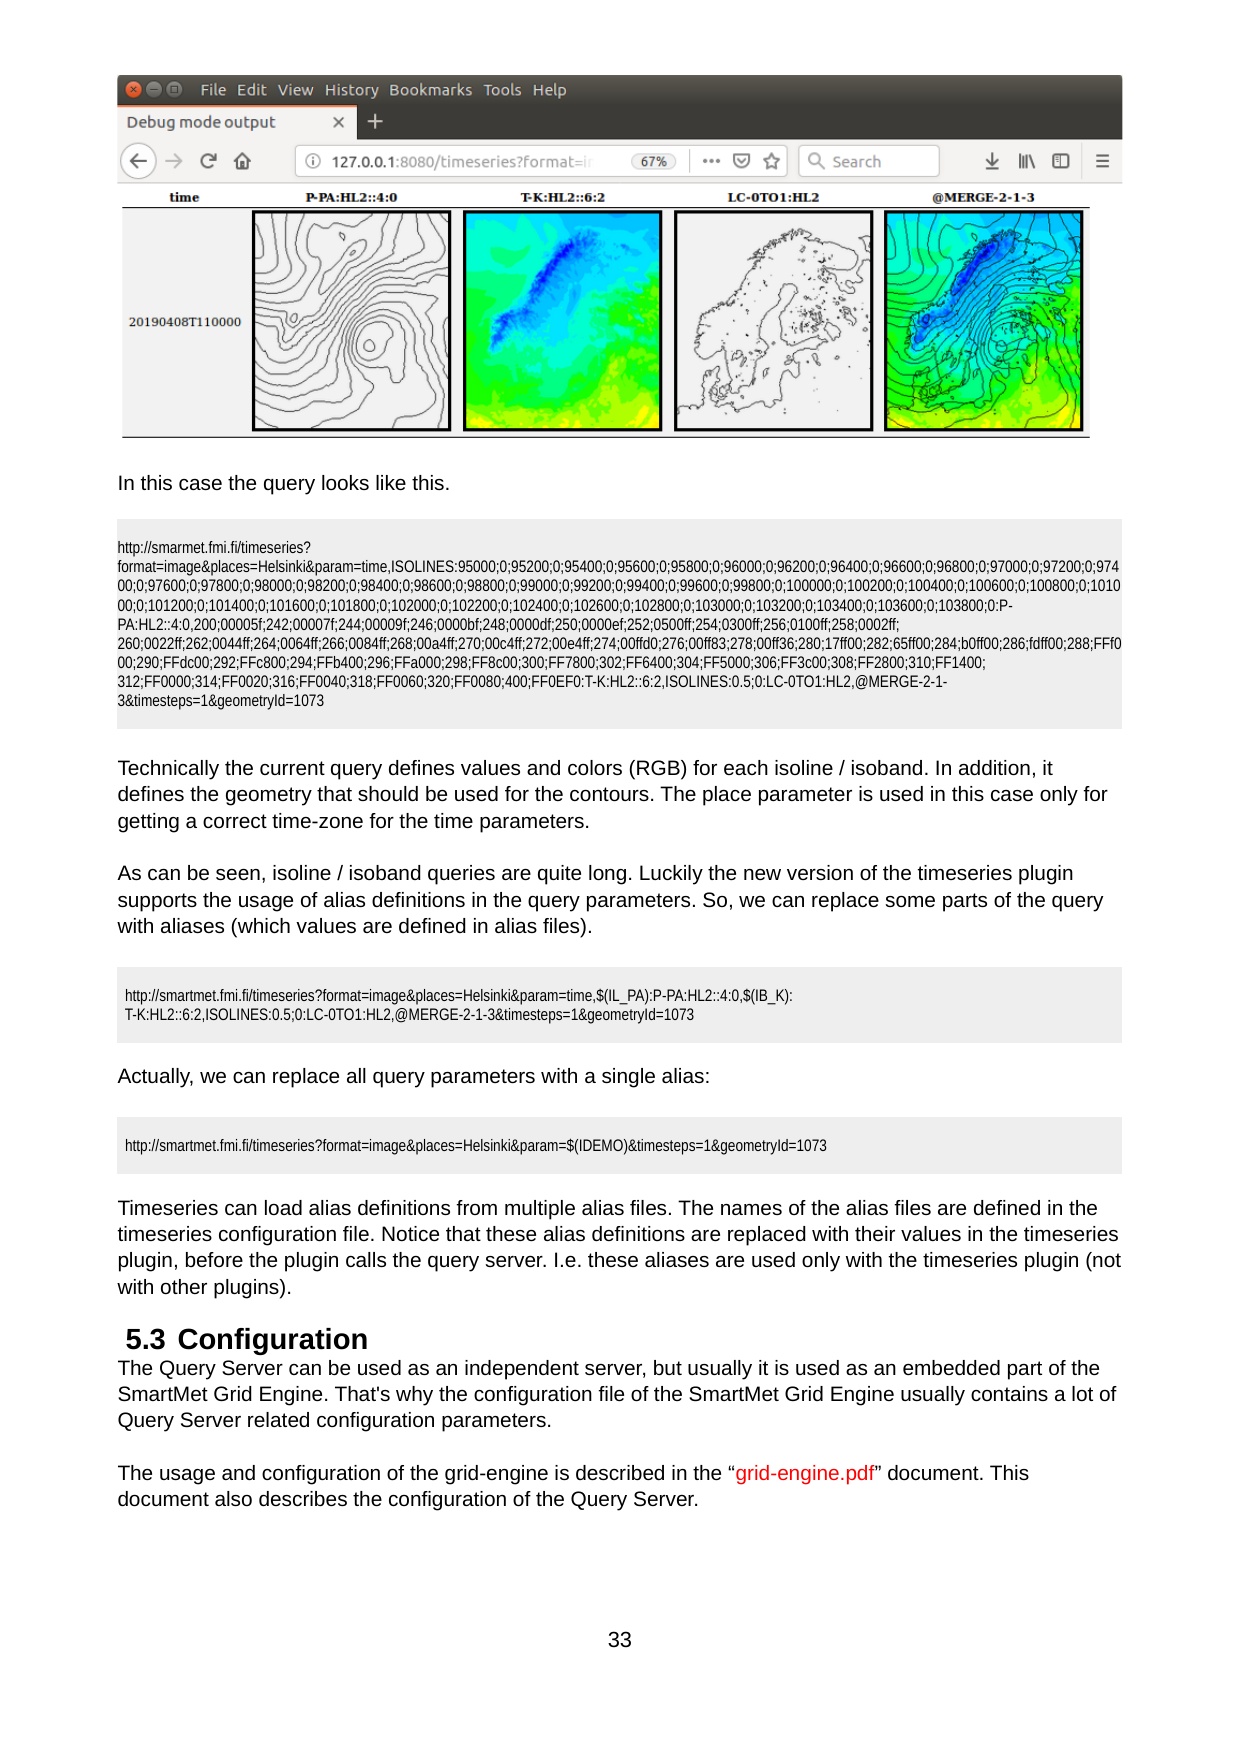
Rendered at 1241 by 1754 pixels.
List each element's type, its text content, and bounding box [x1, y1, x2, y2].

text The Query Server can be used as an independent server, but usually it is used as an embedded part of the SmartMet Grid Engine. That's why the configuration file of the SmartMet Grid Engine usually contains a lot of Query Server related configuration parameters. [117, 1355, 1122, 1432]
text As can be seen, isoline / isoband queries are quite long. Luckily the new version of the timeseries plugin supports the usage of alias definitions in the query parameters. So, we can replace some parts of the query with aliases (which values are defined in alias files). [117, 861, 1122, 938]
text http://smarmet.fmi.fi/timeseries?format=image&places=Helsinki&param=time,ISOLINES:95000;0;95200;0;95400;0;95600;0;95800;0;96000;0;96200;0;96400;0;96600;0;96800;0;97000;0;97200;0;97400;0;97600;0;97800;0;98000;0;98200;0;98400;0;98600;0;98800;0;99000;0;99200;0;99400;0;99600;0;99800;0;100000;0;100200;0;100400;0;100600;0;100800;0;101000;0;101200;0;101400;0;101600;0;101800;0;102000;0;102200;0;102400;0;102600;0;102800;0;103000;0;103200;0;103400;0;103600;0;103800;0:P-PA:HL2::4:0,200;00005f;242;00007f;244;00009f;246;0000bf;248;0000df;250;0000ef;252;0500ff;254;0300ff;256;0100ff;258;0002ff; 260;0022ff;262;0044ff;264;0064ff;266;0084ff;268;00a4ff;270;00c4ff;272;00e4ff;274;00ffd0;276;00ff83;278;00ff36;280;17ff00;282;65ff00;284;b0ff00;286;fdff00;288;FFf000;290;FFdc00;292;FFc800;294;FFb400;296;FFa000;298;FF8c00;300;FF7800;302;FF6400;304;FF5000;306;FF3c00;308;FF2800;310;FF1400; 312;FF0000;314;FF0020;316;FF0040;318;FF0060;320;FF0080;400;FF0EF0:T-K:HL2::6:2,ISOLINES:0.5;0:LC-0TO1:HL2,@MERGE-2-1-3&timesteps=1&geometryId=1073 [117, 538, 1122, 710]
text Timeseries can load alias definitions from multiple alias files. The names of the alias files are defined in the timeseries configuration file. Notice that these alias definitions are replaced with their values in the timeseries plugin, before the plugin calls the query server. I.e. these aliases are used only with the timeseries plugin (not with other plugins). [117, 1196, 1122, 1299]
text Technically the current query defines values and colors (RGB) for each isoline / isoband. In addition, it defines the geometry that should be used for the contours. The place parameter is used in this case only for getting a correct time-zone for the time parameters. [117, 756, 1122, 832]
text The usage and configuration of the grid-engine is described in the “grid-engine.pdf” document. This document also describes the configuration of the Query Server. [117, 1461, 1122, 1511]
text http://smartmet.fmi.fi/timeseries?format=image&places=Helsinki&param=time,$(IL_PA):P-PA:HL2::4:0,$(IB_K): [117, 986, 1122, 1005]
text In this case the query looks like this. [117, 469, 1122, 495]
text Actually, we can replace all query parameters with a single alias: [117, 1064, 1122, 1088]
text T-K:HL2::6:2,ISOLINES:0.5;0:LC-0TO1:HL2,@MERGE-2-1-3&timesteps=1&geometryId=1073 [117, 1005, 1122, 1024]
text http://smartmet.fmi.fi/timeseries?format=image&places=Helsinki&param=$(IDEMO)&timesteps=1&geometryId=1073 [117, 1136, 1122, 1155]
subtitle Configuration [117, 1322, 1122, 1355]
